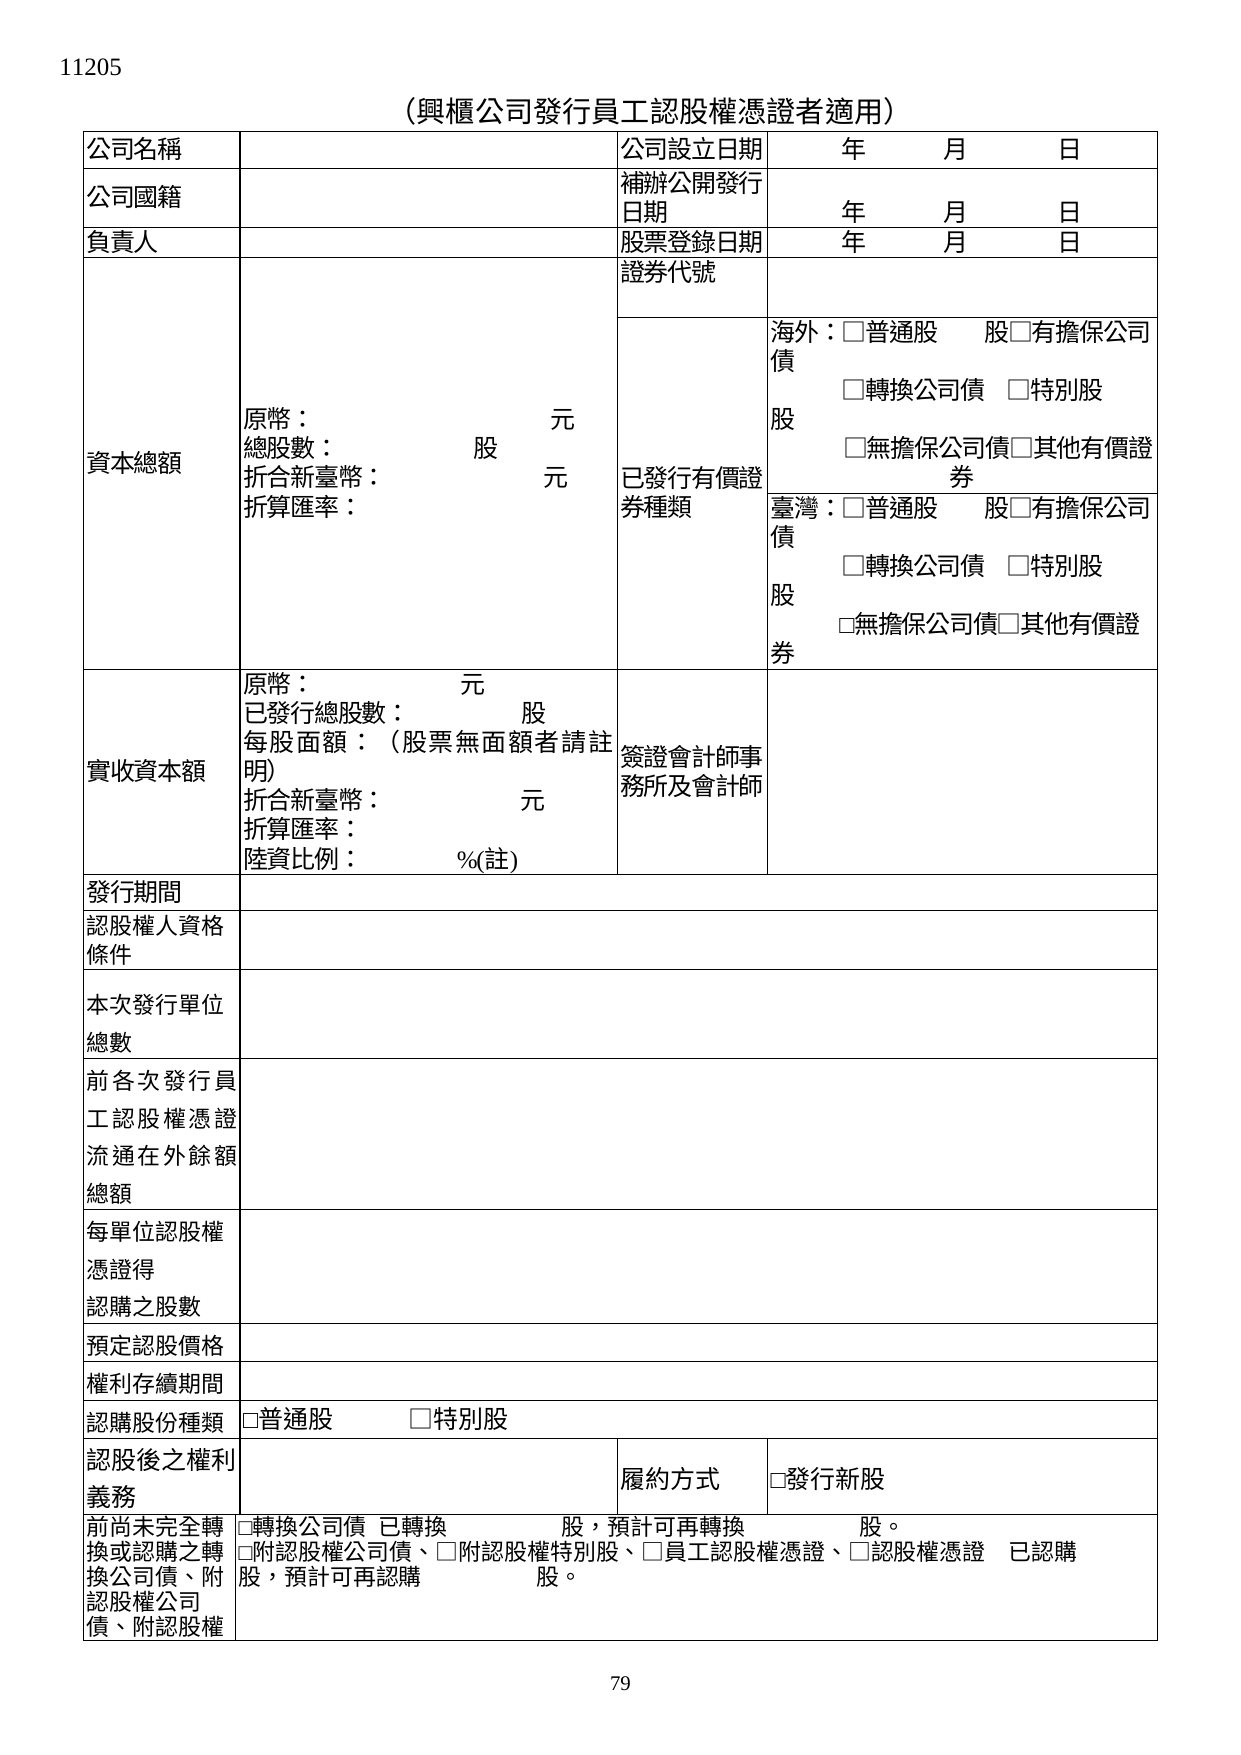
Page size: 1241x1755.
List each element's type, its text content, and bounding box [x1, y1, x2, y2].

table_header [241, 132, 617, 168]
table_cell 股票登錄日期 [618, 228, 767, 257]
table_cell [241, 228, 617, 257]
table_cell [241, 1059, 1157, 1209]
table_cell 年 月 日 [768, 228, 1157, 257]
table_cell [241, 1439, 617, 1514]
table_cell 前尚未完全轉換或認購之轉換公司債、附認股權公司債、附認股權 [84, 1515, 235, 1640]
table_cell 認股權人資格條件 [84, 911, 239, 969]
table_cell 公司國籍 [84, 169, 239, 227]
table_cell 臺灣：□普通股 股□有擔保公司債 □轉換公司債 □特別股 股 □無擔保公司債□其他有價證券 [768, 494, 1157, 669]
table_cell 實收資本額 [84, 670, 239, 874]
table_cell □轉換公司債 已轉換 股，預計可再轉換 股。 □附認股權公司債、□附認股權特別股、□員工認股權憑證、□認股權憑證 已認購 股，預計可再認購 股。 [236, 1515, 1157, 1640]
table_cell 本次發行單位總數 [84, 970, 239, 1058]
table_cell 已發行有價證券種類 [618, 318, 767, 669]
table_cell 履約方式 [618, 1439, 767, 1514]
table_cell 年 月 日 [768, 169, 1157, 227]
table_cell [768, 258, 1157, 317]
table_cell [241, 1324, 1157, 1361]
table_cell [241, 875, 1157, 910]
table_cell [768, 670, 1157, 874]
table_cell 資本總額 [84, 258, 239, 669]
table_cell [241, 1362, 1157, 1399]
table_header 公司設立日期 [618, 132, 767, 168]
table_cell 發行期間 [84, 875, 239, 910]
table_cell 海外：□普通股 股□有擔保公司債 □轉換公司債 □特別股 股 □無擔保公司債□其他有價證券 [768, 318, 1157, 493]
table_header 年 月 日 [768, 132, 1157, 168]
table_cell □發行新股 [768, 1439, 1157, 1514]
table_cell 原幣： 元 已發行總股數： 股 每股面額：（股票無面額者請註明） 折合新臺幣： 元 折算匯率： 陸資比例： %(註) [241, 670, 617, 874]
table_cell 認股後之權利義務 [84, 1439, 239, 1514]
table_cell 預定認股價格 [84, 1324, 239, 1361]
table_cell □普通股 □特別股 [241, 1401, 1157, 1438]
table_cell [241, 911, 1157, 969]
table_cell 負責人 [84, 228, 239, 257]
table_cell 權利存續期間 [84, 1362, 239, 1399]
table_cell 簽證會計師事務所及會計師 [618, 670, 767, 874]
table_cell 原幣： 元 總股數： 股 折合新臺幣： 元 折算匯率： [241, 258, 617, 669]
table_cell [241, 970, 1157, 1058]
table_cell [241, 169, 617, 227]
table_header 公司名稱 [84, 132, 239, 168]
subtitle （興櫃公司發行員工認股權憑證者適用） [118, 88, 1181, 131]
table_cell 認購股份種類 [84, 1401, 239, 1438]
table_cell 前各次發行員工認股權憑證流通在外餘額總額 [84, 1059, 239, 1209]
table_cell [241, 1210, 1157, 1322]
table_cell 補辦公開發行日期 [618, 169, 767, 227]
table_cell 每單位認股權憑證得 認購之股數 [84, 1210, 239, 1322]
table_cell 證券代號 [618, 258, 767, 317]
